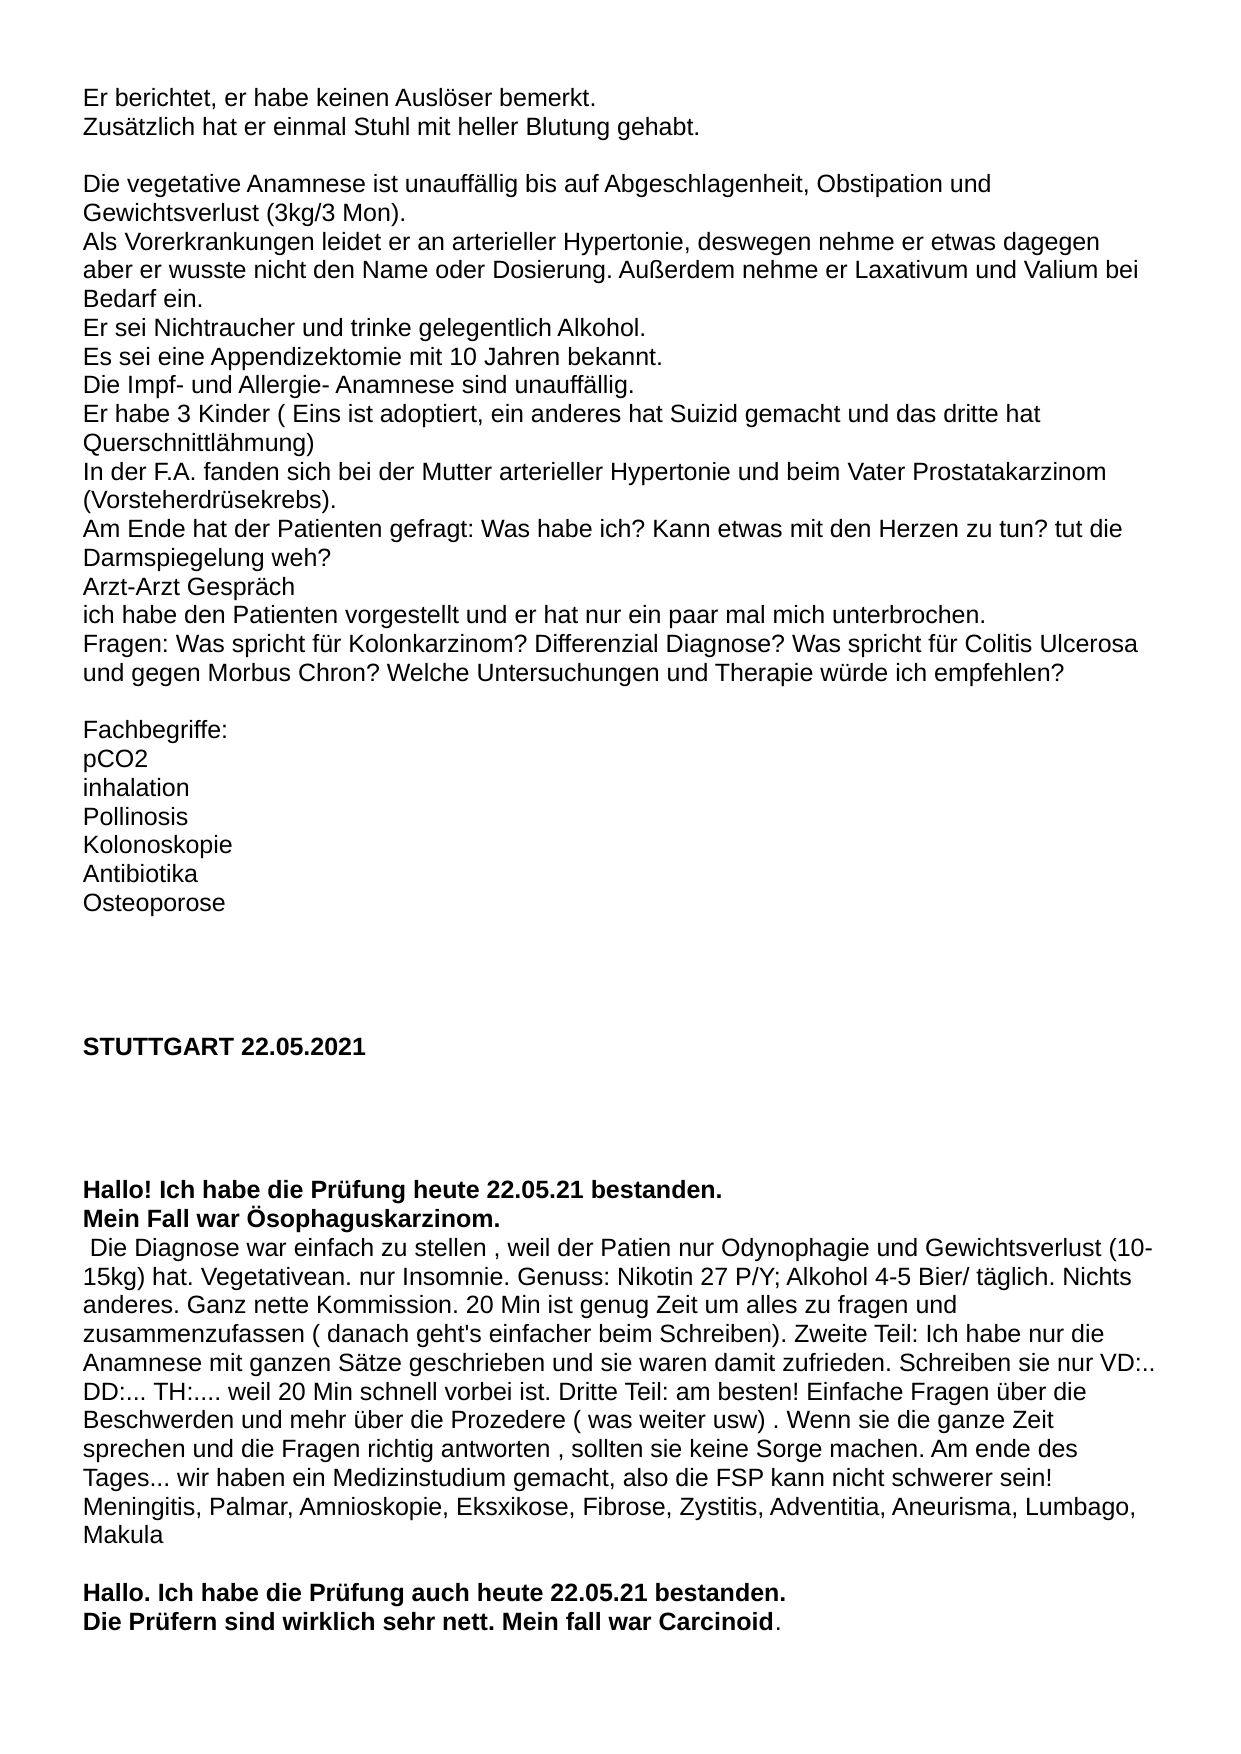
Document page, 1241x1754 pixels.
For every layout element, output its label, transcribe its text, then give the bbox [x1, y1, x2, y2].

text ich habe den Patienten vorgestellt und er hat nur ein paar mal mich unterbrochen. [83, 600, 1157, 629]
text Er berichtet, er habe keinen Auslöser bemerkt. [83, 83, 1157, 111]
text Als Vorerkrankungen leidet er an arterieller Hypertonie, deswegen nehme er etwas dagegen aber er wusste nicht den Name oder Dosierung. Außerdem nehme er Laxativum und Valium bei Bedarf ein. [83, 226, 1157, 313]
text Am Ende hat der Patienten gefragt: Was habe ich? Kann etwas mit den Herzen zu tun? tut die Darmspiegelung weh? [83, 514, 1157, 571]
text Die vegetative Anamnese ist unauffällig bis auf Abgeschlagenheit, Obstipation und Gewichtsverlust (3kg/3 Mon). [83, 169, 1157, 226]
text Hallo! Ich habe die Prüfung heute 22.05.21 bestanden. [83, 1175, 1157, 1204]
text Zusätzlich hat er einmal Stuhl mit heller Blutung gehabt. [83, 111, 1157, 140]
text Die Impf- und Allergie- Anamnese sind unauffällig. [83, 370, 1157, 399]
text Mein Fall war Ösophaguskarzinom. [83, 1204, 1157, 1233]
text STUTTGART 22.05.2021 [83, 1031, 1157, 1060]
text Die Prüfern sind wirklich sehr nett. Mein fall war Carcinoid. [83, 1606, 1157, 1635]
text Kolonoskopie [83, 830, 1157, 859]
text Er habe 3 Kinder ( Eins ist adoptiert, ein anderes hat Suizid gemacht und das dritte hat Querschnittlähmung) [83, 399, 1157, 456]
text Es sei eine Appendizektomie mit 10 Jahren bekannt. [83, 341, 1157, 370]
text Fragen: Was spricht für Kolonkarzinom? Differenzial Diagnose? Was spricht für Colitis Ulcerosa und gegen Morbus Chron? Welche Untersuchungen und Therapie würde ich empfehlen? [83, 629, 1157, 686]
text Hallo. Ich habe die Prüfung auch heute 22.05.21 bestanden. [83, 1578, 1157, 1606]
text pCO2 [83, 744, 1157, 773]
text Pollinosis [83, 801, 1157, 830]
text Osteoporose [83, 888, 1157, 916]
text Er sei Nichtraucher und trinke gelegentlich Alkohol. [83, 313, 1157, 341]
text In der F.A. fanden sich bei der Mutter arterieller Hypertonie und beim Vater Prostatakarzinom (Vorsteherdrüsekrebs). [83, 456, 1157, 514]
text Meningitis, Palmar, Amnioskopie, Eksxikose, Fibrose, Zystitis, Adventitia, Aneurisma, Lumbago, Makula [83, 1491, 1157, 1549]
text Die Diagnose war einfach zu stellen , weil der Patien nur Odynophagie und Gewichtsverlust (10-15kg) hat. Vegetativean. nur Insomnie. Genuss: Nikotin 27 P/Y; Alkohol 4-5 Bier/ täglich. Nichts anderes. Ganz nette Kommission. 20 Min ist genug Zeit um alles zu fragen und zusammenzufassen ( danach geht's einfacher beim Schreiben). Zweite Teil: Ich habe nur die Anamnese mit ganzen Sätze geschrieben und sie waren damit zufrieden. Schreiben sie nur VD:.. DD:... TH:.... weil 20 Min schnell vorbei ist. Dritte Teil: am besten! Einfache Fragen über die Beschwerden und mehr über die Prozedere ( was weiter usw) . Wenn sie die ganze Zeit sprechen und die Fragen richtig antworten , sollten sie keine Sorge machen. Am ende des Tages... wir haben ein Medizinstudium gemacht, also die FSP kann nicht schwerer sein! [83, 1233, 1157, 1491]
text Antibiotika [83, 859, 1157, 888]
text Arzt-Arzt Gespräch [83, 571, 1157, 600]
text inhalation [83, 773, 1157, 801]
text ­ [83, 1089, 1157, 1118]
text Fachbegriffe: [83, 715, 1157, 744]
